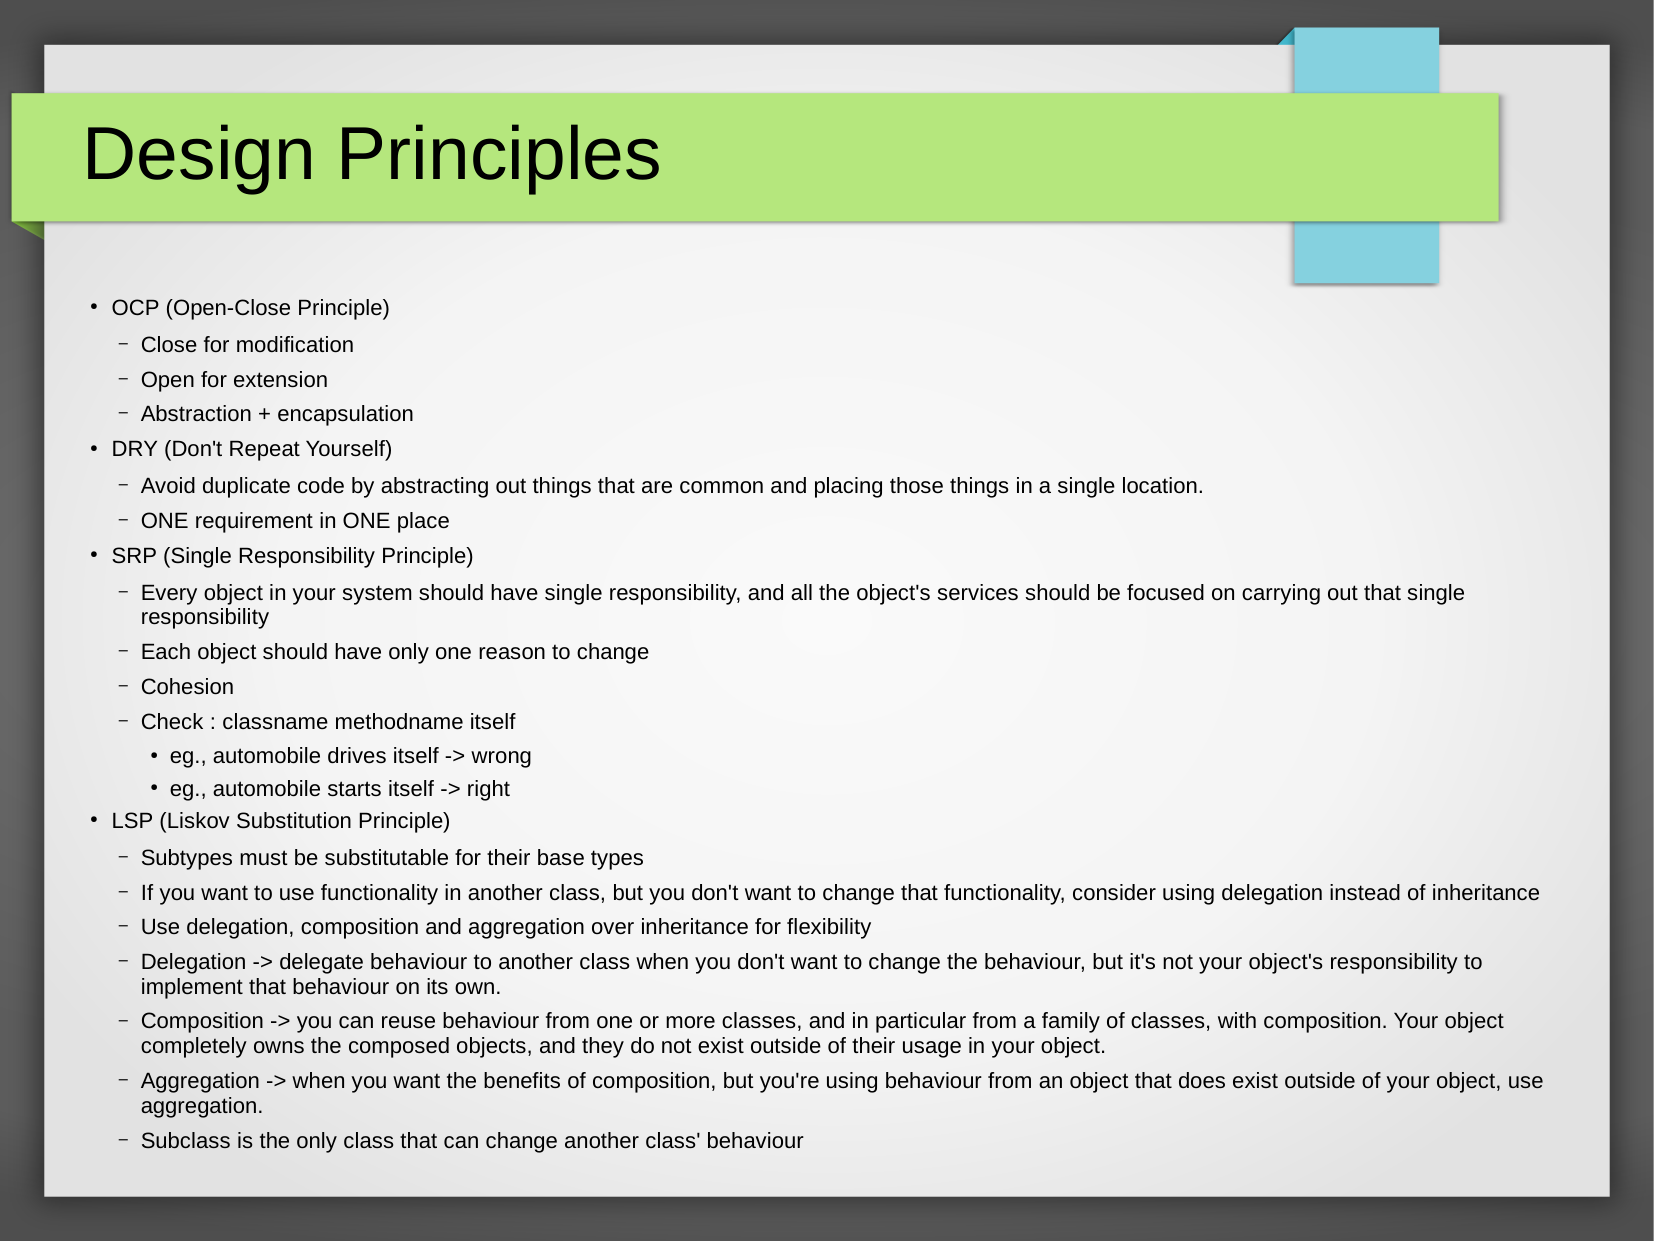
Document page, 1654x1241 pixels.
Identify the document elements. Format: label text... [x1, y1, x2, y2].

list OCP (Open-Close Principle) Close for modification Open for extension Abstraction + encapsulation DRY (Don't Repeat Yourself) Avoid duplicate code by abstracting out things that are common and placing those things in a single location. ONE requirement in ONE place SRP (Single Responsibility Principle) Every object in your system should have single responsibility, and all the object's services should be focused on carrying out that single responsibility Each object should have only one reason to change Cohesion Check : classname methodname itself eg., automobile drives itself -> wrong eg., automobile starts itself -> right LSP (Liskov Substitution Principle) Subtypes must be substitutable for their base types If you want to use functionality in another class, but you don't want to change that functionality, consider using delegation instead of inheritance Use delegation, composition and aggregation over inheritance for flexibility Delegation -> delegate behaviour to another class when you don't want to change the behaviour, but it's not your object's responsibility to implement that behaviour on its own. Composition -> you can reuse behaviour from one or more classes, and in particular from a family of classes, with composition. Your object completely owns the composed objects, and they do not exist outside of their usage in your object. Aggregation -> when you want the benefits of composition, but you're using behaviour from an object that does exist outside of your object, use aggregation. Subclass is the only class that can change another class' behaviour [82, 295, 1571, 1170]
title Design Principles [82, 94, 1264, 213]
picture [0, 0, 1654, 1241]
